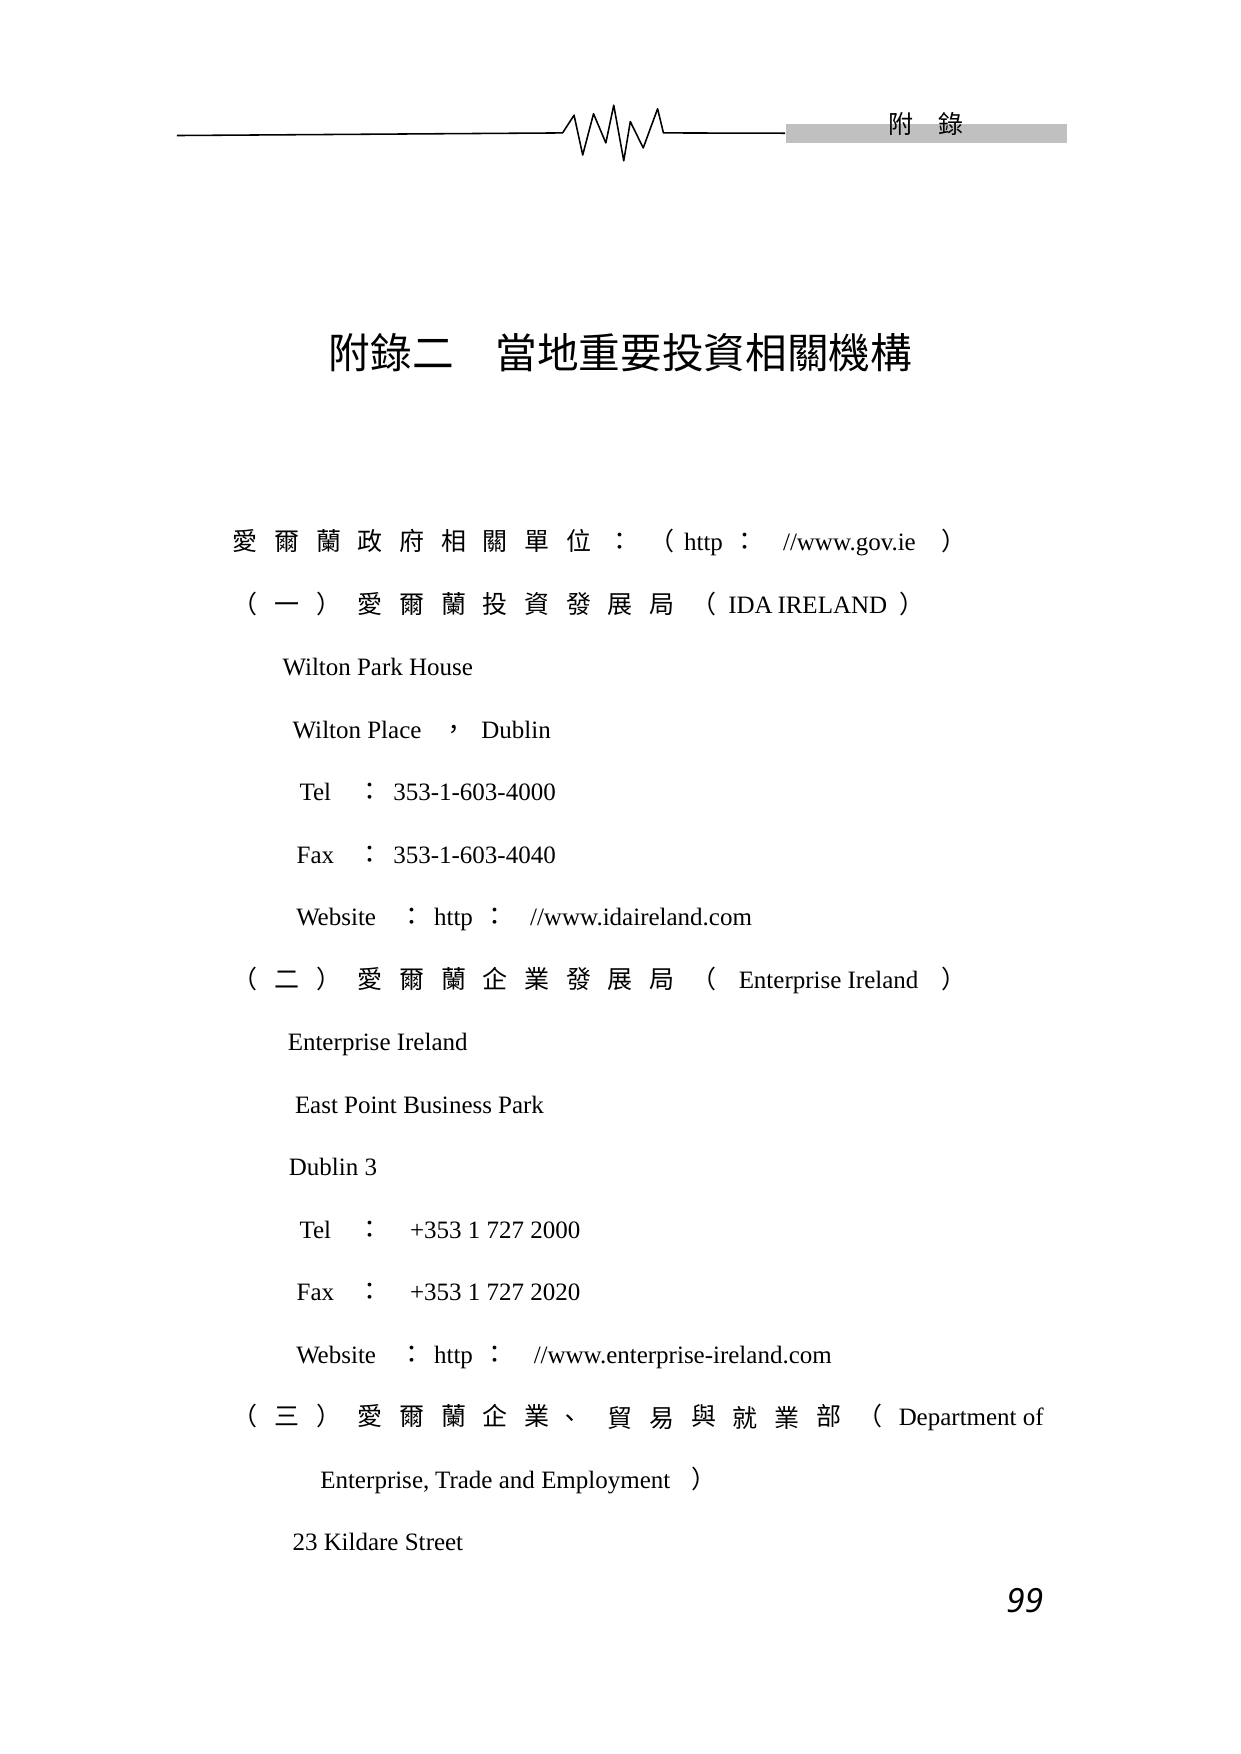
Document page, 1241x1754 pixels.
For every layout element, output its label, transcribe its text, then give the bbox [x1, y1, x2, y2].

text Fax：+353 1 727 2020 [207, 1250, 1058, 1313]
text Enterprise Ireland [207, 1000, 1058, 1063]
text Website：http：//www.idaireland.com [207, 875, 1058, 938]
text East Point Business Park [207, 1063, 1058, 1125]
text Website：http：//www.enterprise-ireland.com [207, 1313, 1058, 1375]
text Tel：+353 1 727 2000 [207, 1188, 1058, 1250]
text 23 Kildare Street [207, 1500, 1058, 1563]
text Fax：353-1-603-4040 [207, 813, 1058, 875]
text Wilton Place，Dublin [207, 688, 1058, 750]
text Tel：353-1-603-4000 [207, 750, 1058, 813]
text （一）愛爾蘭投資發展局（IDA IRELAND） [207, 563, 1058, 625]
text 愛爾蘭政府相關單位：（http：//www.gov.ie） [207, 500, 1058, 563]
text （三）愛爾蘭企業、貿易與就業部（Department of Enterprise, Trade and Employment） [207, 1375, 1058, 1500]
text （二）愛爾蘭企業發展局（Enterprise Ireland） [207, 938, 1058, 1000]
text Dublin 3 [207, 1125, 1058, 1188]
text Wilton Park House [207, 625, 1058, 688]
text 附錄二 當地重要投資相關機構 [183, 313, 1058, 375]
